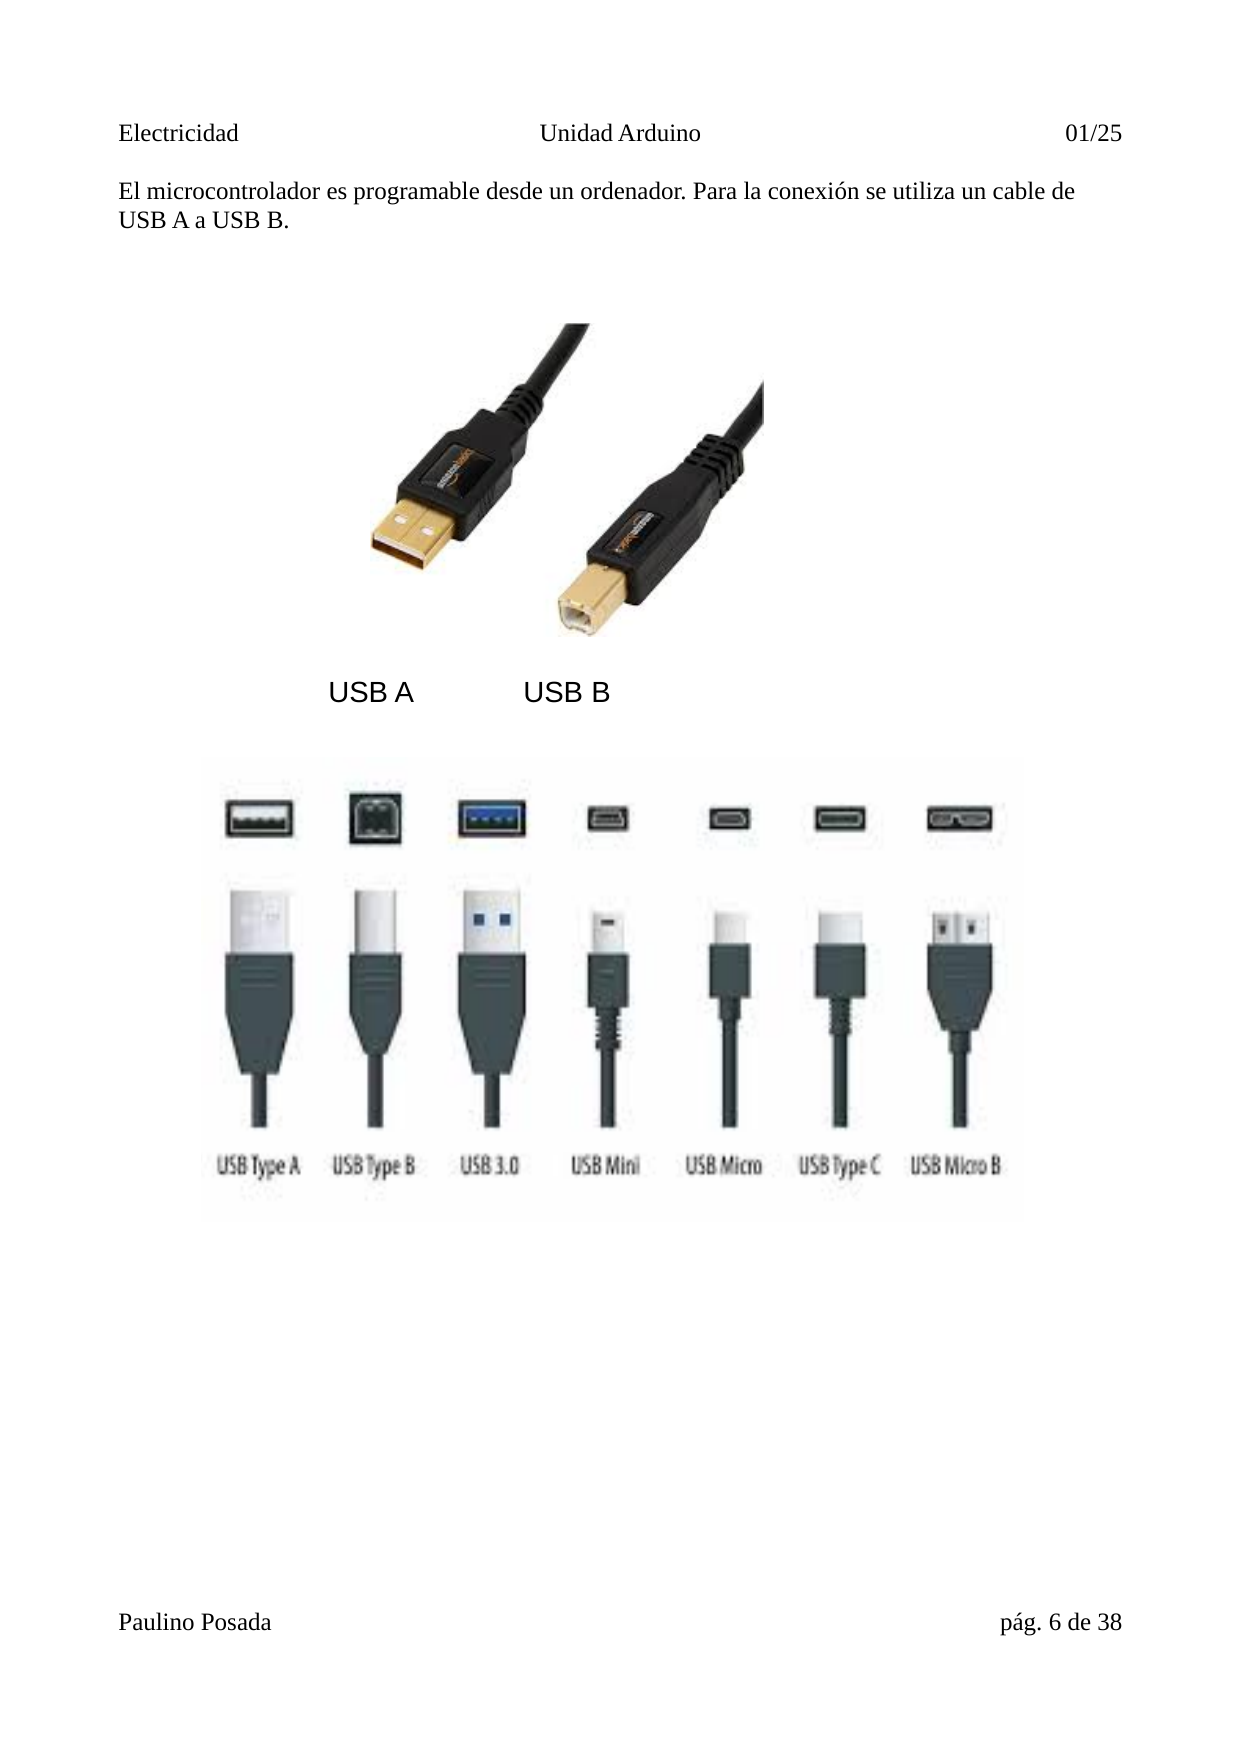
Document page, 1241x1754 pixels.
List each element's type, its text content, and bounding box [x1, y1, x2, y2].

picture [370, 323, 764, 637]
picture [201, 757, 1024, 1222]
text El microcontrolador es programable desde un ordenador. Para la conexión se utiliza un cable de USB A a USB B. [118, 176, 1122, 234]
